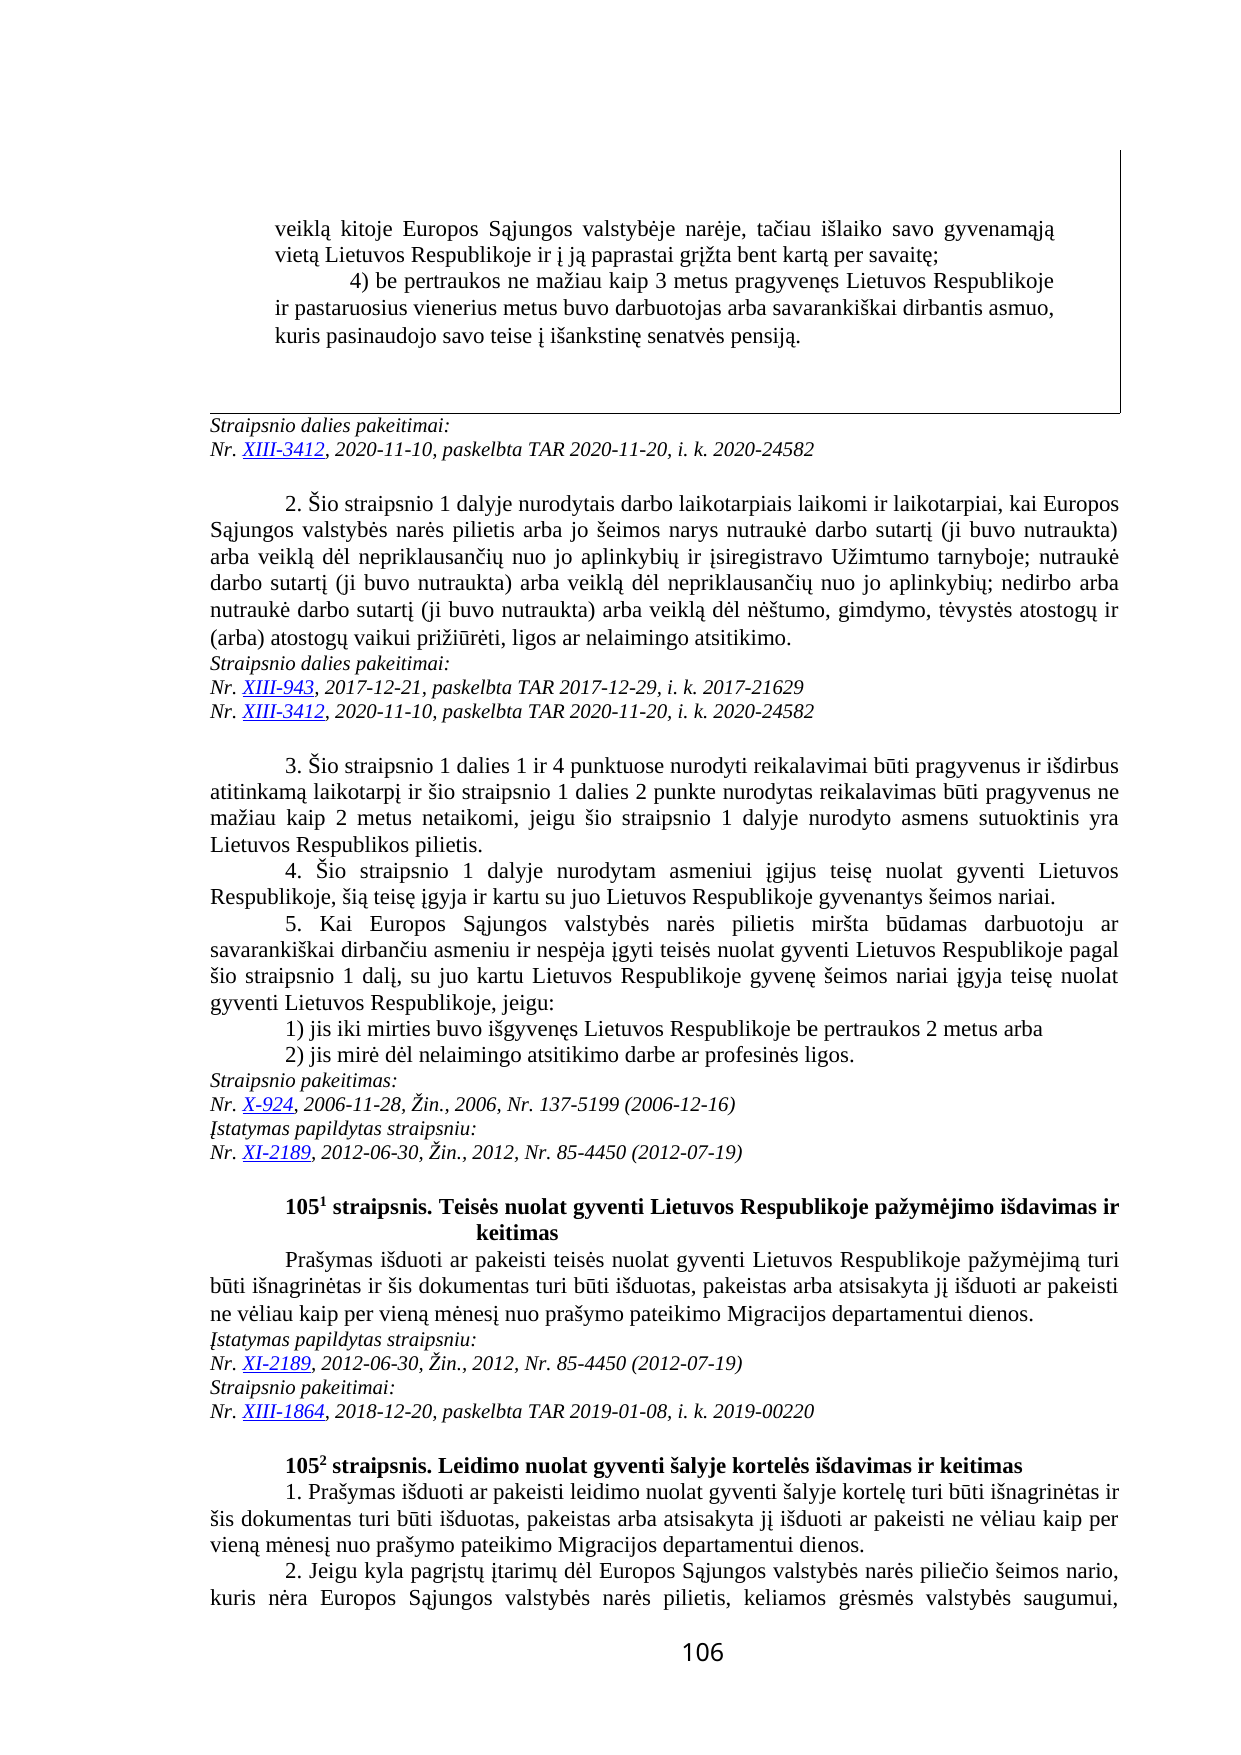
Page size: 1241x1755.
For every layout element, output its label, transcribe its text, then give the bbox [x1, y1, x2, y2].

text Prašymas išduoti ar pakeisti teisės nuolat gyventi Lietuvos Respublikoje pažymėjimą turi būti išnagrinėtas ir šis dokumentas turi būti išduotas, pakeistas arba atsisakyta jį išduoti ar pakeisti ne vėliau kaip per vieną mėnesį nuo prašymo pateikimo Migracijos departamentui dienos. [210, 1246, 1120, 1327]
text Nr. XI-2189, 2012-06-30, Žin., 2012, Nr. 85-4450 (2012-07-19) [210, 1351, 1120, 1375]
text Nr. X-924, 2006-11-28, Žin., 2006, Nr. 137-5199 (2006-12-16) [210, 1092, 1120, 1116]
text Straipsnio dalies pakeitimai: [210, 651, 1120, 675]
text 2. Jeigu kyla pagrįstų įtarimų dėl Europos Sąjungos valstybės narės piliečio šeimos nario, kuris nėra Europos Sąjungos valstybės narės pilietis, keliamos grėsmės valstybės saugumui, [210, 1557, 1120, 1610]
text 1051 straipsnis. Teisės nuolat gyventi Lietuvos Respublikoje pažymėjimo išdavimas ir keitimas [285, 1193, 1120, 1246]
text 2) jis mirė dėl nelaimingo atsitikimo darbe ar profesinės ligos. [210, 1042, 1120, 1068]
text Nr. XIII-3412, 2020-11-10, paskelbta TAR 2020-11-20, i. k. 2020-24582 [210, 437, 1120, 461]
text Nr. XIII-3412, 2020-11-10, paskelbta TAR 2020-11-20, i. k. 2020-24582 [210, 699, 1120, 723]
text veiklą kitoje Europos Sąjungos valstybėje narėje, tačiau išlaiko savo gyvenamąją vietą Lietuvos Respublikoje ir į ją paprastai grįžta bent kartą per savaitę; [210, 150, 1120, 267]
text 4. Šio straipsnio 1 dalyje nurodytam asmeniui įgijus teisę nuolat gyventi Lietuvos Respublikoje, šią teisę įgyja ir kartu su juo Lietuvos Respublikoje gyvenantys šeimos nariai. [210, 857, 1120, 910]
text Straipsnio pakeitimas: [210, 1068, 1120, 1092]
text Straipsnio dalies pakeitimai: [210, 413, 1120, 437]
text Nr. XI-2189, 2012-06-30, Žin., 2012, Nr. 85-4450 (2012-07-19) [210, 1140, 1120, 1164]
text Nr. XIII-1864, 2018-12-20, paskelbta TAR 2019-01-08, i. k. 2019-00220 [210, 1399, 1120, 1423]
text 3. Šio straipsnio 1 dalies 1 ir 4 punktuose nurodyti reikalavimai būti pragyvenus ir išdirbus atitinkamą laikotarpį ir šio straipsnio 1 dalies 2 punkte nurodytas reikalavimas būti pragyvenus ne mažiau kaip 2 metus netaikomi, jeigu šio straipsnio 1 dalyje nurodyto asmens sutuoktinis yra Lietuvos Respublikos pilietis. [210, 752, 1120, 857]
text 4) be pertraukos ne mažiau kaip 3 metus pragyvenęs Lietuvos Respublikoje ir pastaruosius vienerius metus buvo darbuotojas arba savarankiškai dirbantis asmuo, kuris pasinaudojo savo teise į išankstinę senatvės pensiją. [210, 267, 1120, 413]
text 1) jis iki mirties buvo išgyvenęs Lietuvos Respublikoje be pertraukos 2 metus arba [210, 1015, 1120, 1042]
text Straipsnio pakeitimai: [210, 1375, 1120, 1399]
text 1052 straipsnis. Leidimo nuolat gyventi šalyje kortelės išdavimas ir keitimas [210, 1452, 1120, 1478]
text 2. Šio straipsnio 1 dalyje nurodytais darbo laikotarpiais laikomi ir laikotarpiai, kai Europos Sąjungos valstybės narės pilietis arba jo šeimos narys nutraukė darbo sutartį (ji buvo nutraukta) arba veiklą dėl nepriklausančių nuo jo aplinkybių ir įsiregistravo Užimtumo tarnyboje; nutraukė darbo sutartį (ji buvo nutraukta) arba veiklą dėl nepriklausančių nuo jo aplinkybių; nedirbo arba nutraukė darbo sutartį (ji buvo nutraukta) arba veiklą dėl nėštumo, gimdymo, tėvystės atostogų ir (arba) atostogų vaikui prižiūrėti, ligos ar nelaimingo atsitikimo. [210, 490, 1120, 651]
text Įstatymas papildytas straipsniu: [210, 1327, 1120, 1351]
text Nr. XIII-943, 2017-12-21, paskelbta TAR 2017-12-29, i. k. 2017-21629 [210, 675, 1120, 699]
text 5. Kai Europos Sąjungos valstybės narės pilietis miršta būdamas darbuotoju ar savarankiškai dirbančiu asmeniu ir nespėja įgyti teisės nuolat gyventi Lietuvos Respublikoje pagal šio straipsnio 1 dalį, su juo kartu Lietuvos Respublikoje gyvenę šeimos nariai įgyja teisę nuolat gyventi Lietuvos Respublikoje, jeigu: [210, 910, 1120, 1015]
text Įstatymas papildytas straipsniu: [210, 1116, 1120, 1140]
text 1. Prašymas išduoti ar pakeisti leidimo nuolat gyventi šalyje kortelę turi būti išnagrinėtas ir šis dokumentas turi būti išduotas, pakeistas arba atsisakyta jį išduoti ar pakeisti ne vėliau kaip per vieną mėnesį nuo prašymo pateikimo Migracijos departamentui dienos. [210, 1478, 1120, 1557]
